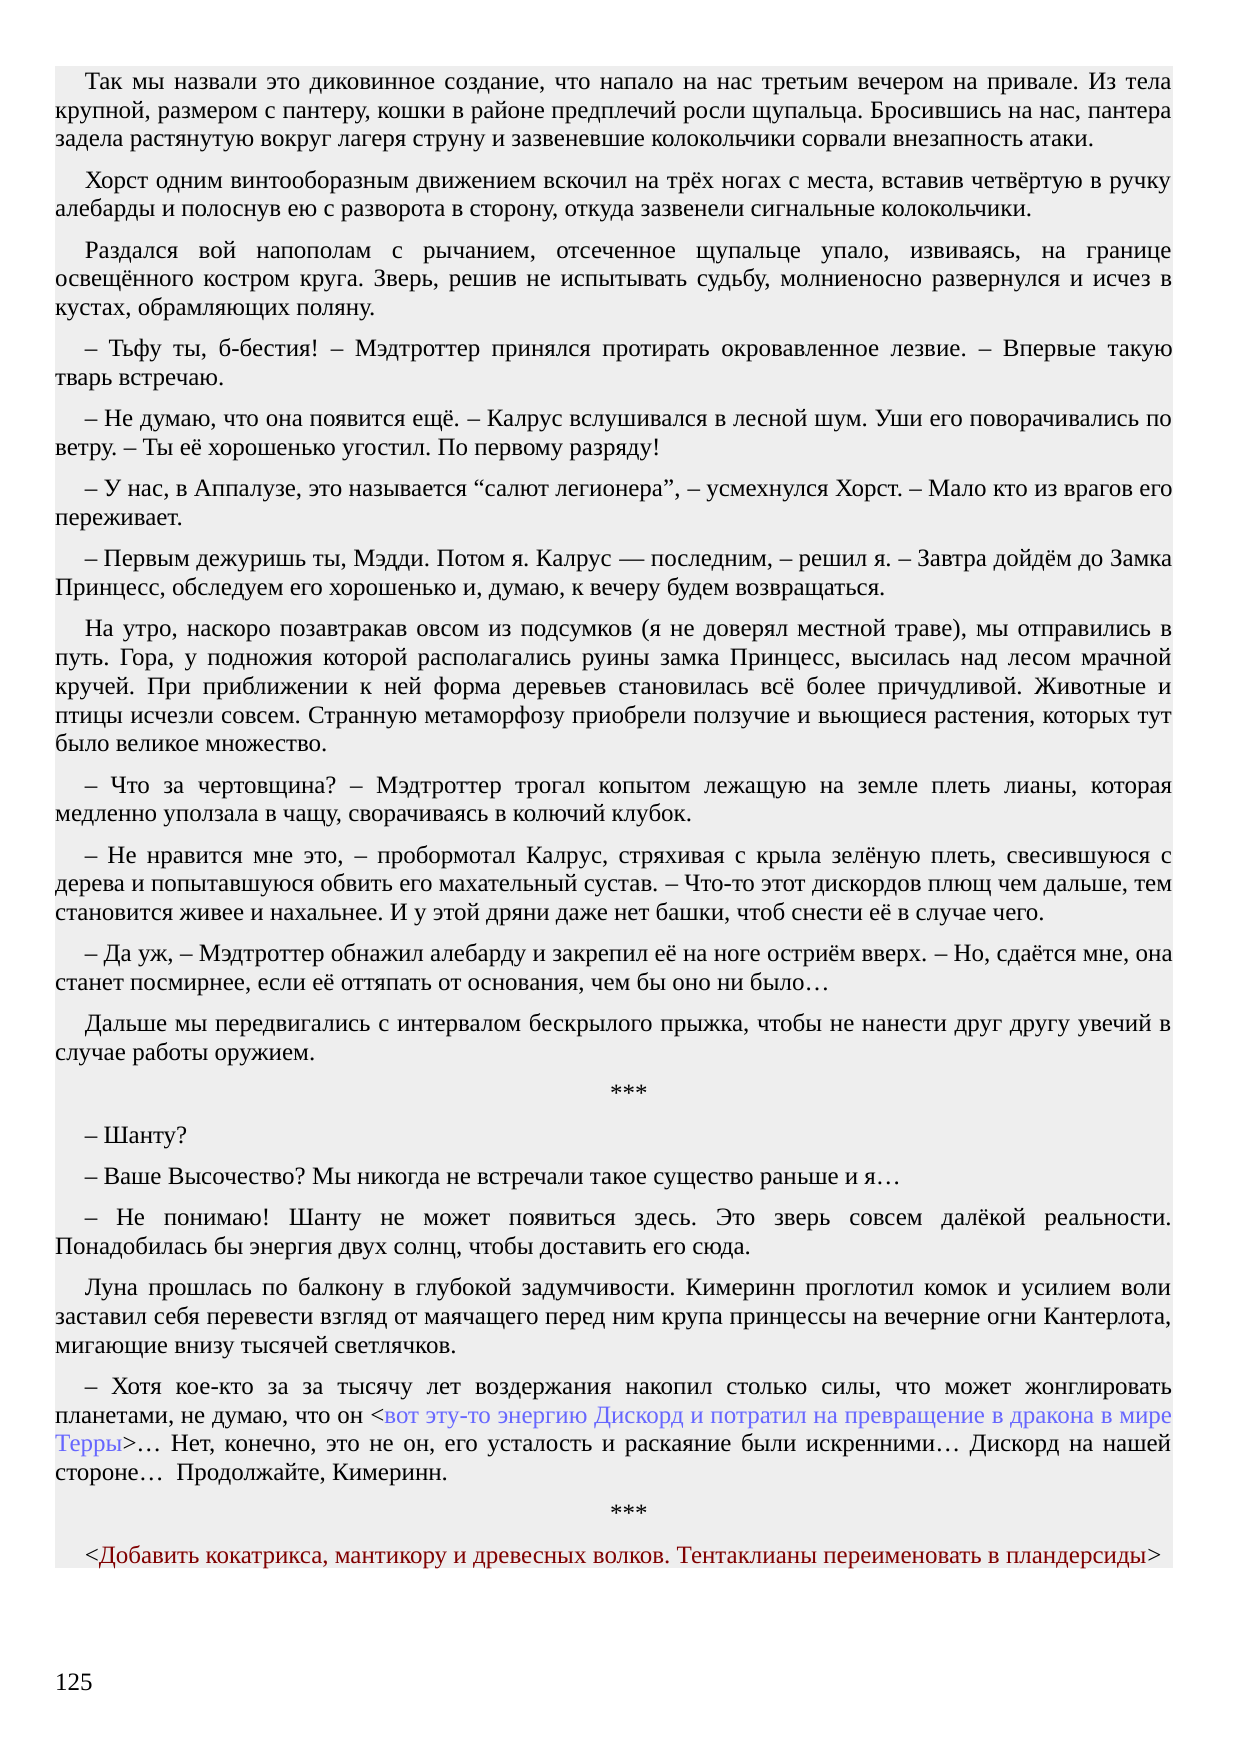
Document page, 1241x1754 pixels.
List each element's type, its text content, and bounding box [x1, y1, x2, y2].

text – Не думаю, что она появится ещё. – Калрус вслушивался в лесной шум. Уши его поворачивались по ветру. – Ты её хорошенько угостил. По первому разряду! [55, 403, 1173, 461]
text – Что за чертовщина? – Мэдтроттер трогал копытом лежащую на земле плеть лианы, которая медленно уползала в чащу, сворачиваясь в колючий клубок. [55, 770, 1173, 827]
text *** [55, 1078, 1173, 1107]
text – Шанту? [55, 1120, 1173, 1148]
text На утро, наскоро позавтракав овсом из подсумков (я не доверял местной траве), мы отправились в путь. Гора, у подножия которой располагались руины замка Принцесс, высилась над лесом мрачной кручей. При приближении к ней форма деревьев становилась всё более причудливой. Животные и птицы исчезли совсем. Странную метаморфозу приобрели ползучие и вьющиеся растения, которых тут было великое множество. [55, 613, 1173, 757]
text Раздался вой напополам с рычанием, отсеченное щупальце упало, извиваясь, на границе освещённого костром круга. Зверь, решив не испытывать судьбу, молниеносно развернулся и исчез в кустах, обрамляющих поляну. [55, 235, 1173, 321]
text – Тьфу ты, б-бестия! – Мэдтроттер принялся протирать окровавленное лезвие. – Впервые такую тварь встречаю. [55, 333, 1173, 391]
text – Ваше Высочество? Мы никогда не встречали такое существо раньше и я… [55, 1161, 1173, 1190]
text – Не нравится мне это, – пробормотал Калрус, стряхивая с крыла зелёную плеть, свесившуюся с дерева и попытавшуюся обвить его махательный сустав. – Что-то этот дискордов плющ чем дальше, тем становится живее и нахальнее. И у этой дряни даже нет башки, чтоб снести её в случае чего. [55, 840, 1173, 926]
text – Да уж, – Мэдтроттер обнажил алебарду и закрепил её на ноге остриём вверх. – Но, сдаётся мне, она станет посмирнее, если её оттяпать от основания, чем бы оно ни было… [55, 938, 1173, 996]
text Хорст одним винтооборазным движением вскочил на трёх ногах с места, вставив четвёртую в ручку алебарды и полоснув ею с разворота в сторону, откуда зазвенели сигнальные колокольчики. [55, 165, 1173, 222]
text *** [55, 1498, 1173, 1527]
text Луна прошлась по балкону в глубокой задумчивости. Кимеринн проглотил комок и усилием воли заставил себя перевести взгляд от маячащего перед ним крупа принцессы на вечерние огни Кантерлота, мигающие внизу тысячей светлячков. [55, 1272, 1173, 1358]
text Так мы назвали это диковинное создание, что напало на нас третьим вечером на привале. Из тела крупной, размером с пантеру, кошки в районе предплечий росли щупальца. Бросившись на нас, пантера задела растянутую вокруг лагеря струну и зазвеневшие колокольчики сорвали внезапность атаки. [55, 66, 1173, 152]
text – Первым дежуришь ты, Мэдди. Потом я. Калрус — последним, – решил я. – Завтра дойдём до Замка Принцесс, обследуем его хорошенько и, думаю, к вечеру будем возвращаться. [55, 543, 1173, 601]
text Дальше мы передвигались с интервалом бескрылого прыжка, чтобы не нанести друг другу увечий в случае работы оружием. [55, 1008, 1173, 1066]
text – Хотя кое-кто за за тысячу лет воздержания накопил столько силы, что может жонглировать планетами, не думаю, что он <вот эту-то энергию Дискорд и потратил на превращение в дракона в мире Терры>… Нет, конечно, это не он, его усталость и раскаяние были искренними… Дискорд на нашей стороне… Продолжайте, Кимеринн. [55, 1371, 1173, 1486]
text – Не понимаю! Шанту не может появиться здесь. Это зверь совсем далёкой реальности. Понадобилась бы энергия двух солнц, чтобы доставить его сюда. [55, 1202, 1173, 1260]
text – У нас, в Аппалузе, это называется “салют легионера”, – усмехнулся Хорст. – Мало кто из врагов его переживает. [55, 473, 1173, 531]
text <Добавить кокатрикса, мантикору и древесных волков. Тентаклианы переименовать в пландерсиды> [55, 1540, 1173, 1568]
